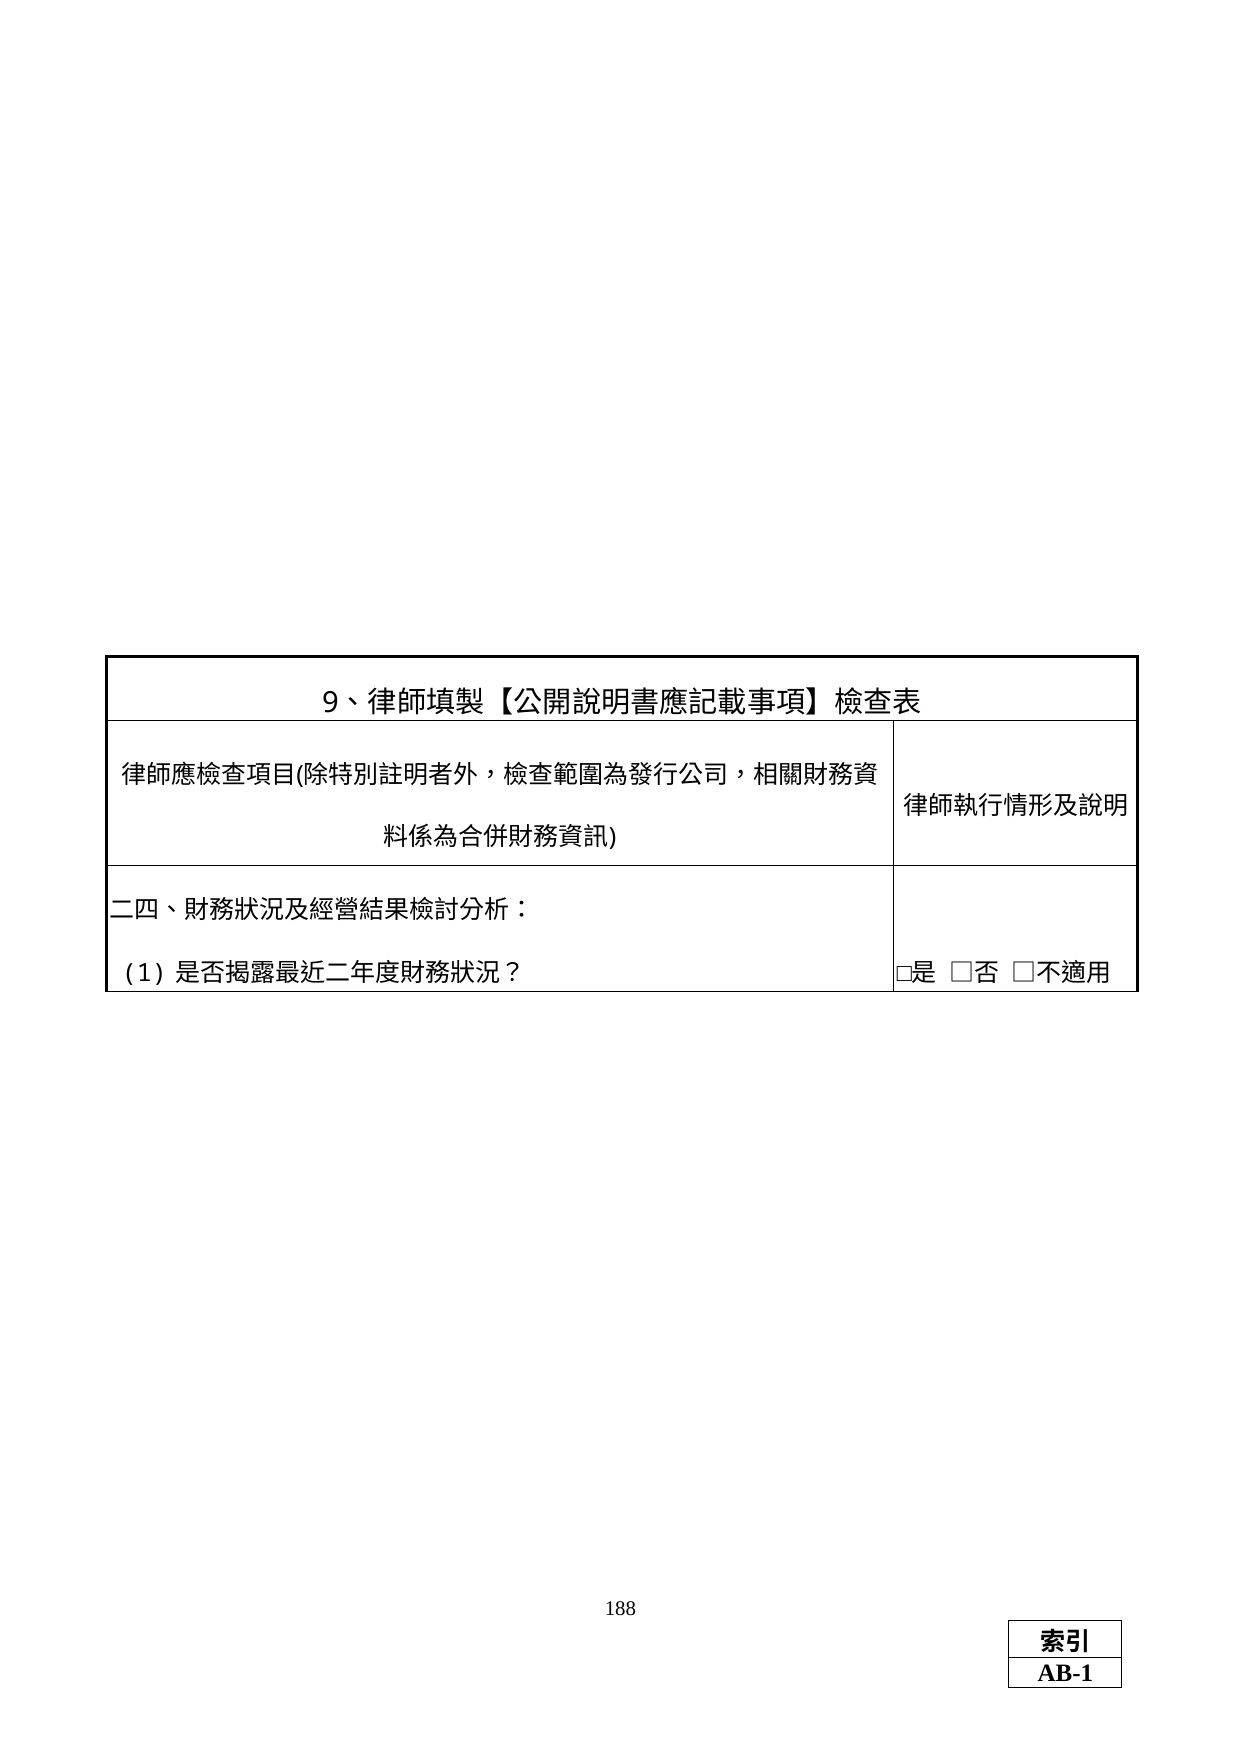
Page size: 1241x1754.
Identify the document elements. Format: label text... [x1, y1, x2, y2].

table_cell 二四、財務狀況及經營結果檢討分析： 是否揭露最近二年度財務狀況？ [108, 866, 893, 991]
table_cell 律師執行情形及說明 [894, 721, 1136, 865]
table_header 9、律師填製【公開說明書應記載事項】檢查表 [108, 658, 1136, 720]
table_cell 律師應檢查項目(除特別註明者外，檢查範圍為發行公司，相關財務資料係為合併財務資訊) [108, 721, 893, 865]
table_cell □是 □否 □不適用 [894, 866, 1136, 991]
